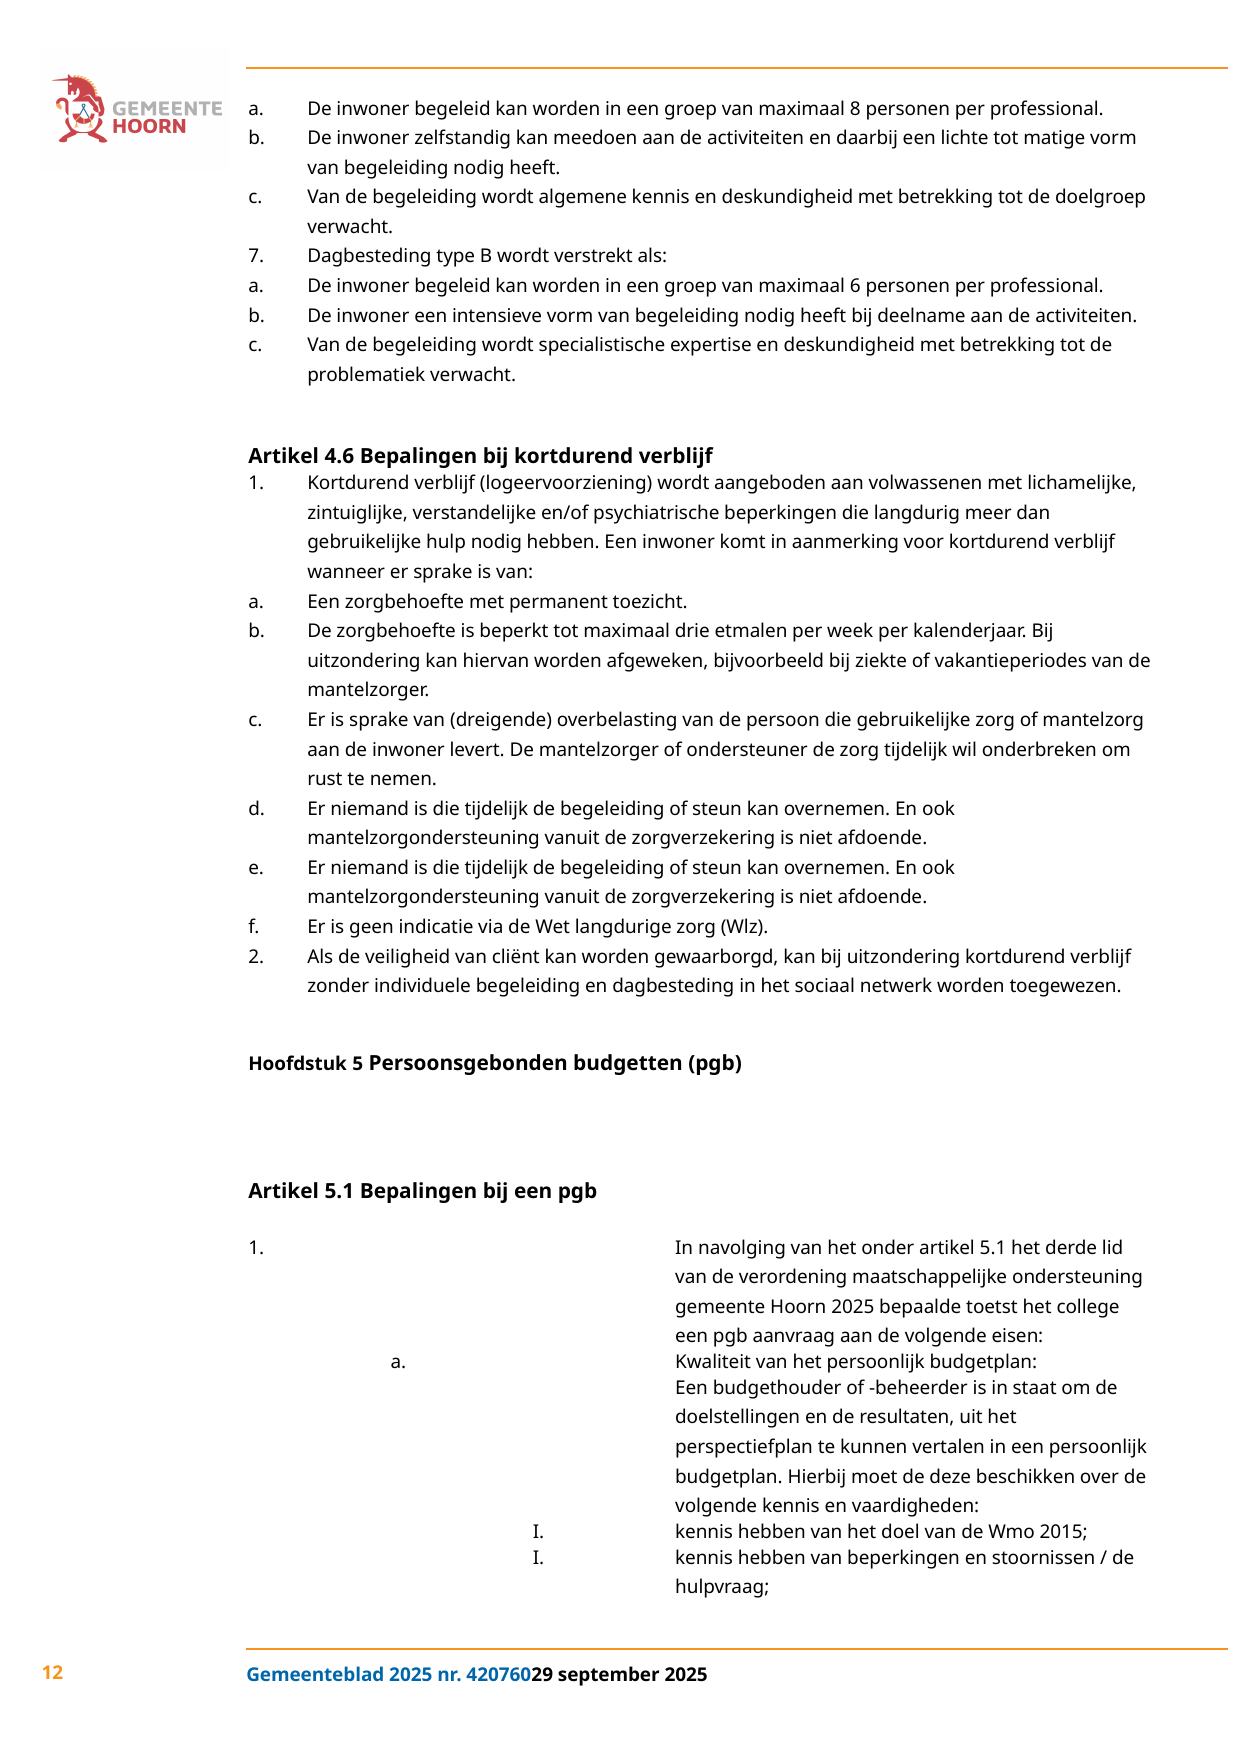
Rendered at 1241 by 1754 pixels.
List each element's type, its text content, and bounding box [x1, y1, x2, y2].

table_header [533, 1234, 675, 1348]
list De inwoner begeleid kan worden in een groep van maximaal 6 personen per professional. [248, 272, 1152, 298]
table_cell [533, 1374, 675, 1518]
list Van de begeleiding wordt algemene kennis en deskundigheid met betrekking tot de doelgroep verwacht. [248, 183, 1152, 239]
table_cell I. [533, 1544, 675, 1599]
list De inwoner begeleid kan worden in een groep van maximaal 8 personen per professional. [248, 95, 1152, 121]
text Artikel 5.1 Bepalingen bij een pgb [248, 1176, 1152, 1204]
list Er niemand is die tijdelijk de begeleiding of steun kan overnemen. En ook mantelzorgondersteuning vanuit de zorgverzekering is niet afdoende. [248, 795, 1152, 850]
table_cell [248, 1544, 390, 1599]
table_cell Een budgethouder of -beheerder is in staat om de doelstellingen en de resultaten, uit het perspectiefplan te kunnen vertalen in een persoonlijk budgetplan. Hierbij moet de deze beschikken over de volgende kennis en vaardigheden: [675, 1374, 1152, 1518]
list Dagbesteding type B wordt verstrekt als: [248, 243, 1152, 268]
text Hoofdstuk 5 Persoonsgebonden budgetten (pgb) [248, 1048, 1152, 1076]
table_cell [390, 1518, 533, 1544]
list Er niemand is die tijdelijk de begeleiding of steun kan overnemen. En ook mantelzorgondersteuning vanuit de zorgverzekering is niet afdoende. [248, 854, 1152, 909]
table_header 1. [248, 1234, 390, 1348]
table_cell a. [390, 1348, 533, 1374]
table_cell [390, 1374, 533, 1518]
table_header [390, 1234, 533, 1348]
list De inwoner een intensieve vorm van begeleiding nodig heeft bij deelname aan de activiteiten. [248, 302, 1152, 328]
table_cell [390, 1544, 533, 1599]
list Van de begeleiding wordt specialistische expertise en deskundigheid met betrekking tot de problematiek verwacht. [248, 331, 1152, 387]
table_cell kennis hebben van het doel van de Wmo 2015; [675, 1518, 1152, 1544]
list Als de veiligheid van cliënt kan worden gewaarborgd, kan bij uitzondering kortdurend verblijf zonder individuele begeleiding en dagbesteding in het sociaal netwerk worden toegewezen. [248, 943, 1152, 998]
picture [41, 47, 231, 172]
table_cell [248, 1374, 390, 1518]
text Artikel 4.6 Bepalingen bij kortdurend verblijf [248, 441, 1152, 469]
table_cell [533, 1348, 675, 1374]
list De zorgbehoefte is beperkt tot maximaal drie etmalen per week per kalenderjaar. Bij uitzondering kan hiervan worden afgeweken, bijvoorbeeld bij ziekte of vakantieperiodes van de mantelzorger. [248, 617, 1152, 702]
list De inwoner zelfstandig kan meedoen aan de activiteiten en daarbij een lichte tot matige vorm van begeleiding nodig heeft. [248, 124, 1152, 180]
list Er is sprake van (dreigende) overbelasting van de persoon die gebruikelijke zorg of mantelzorg aan de inwoner levert. De mantelzorger of ondersteuner de zorg tijdelijk wil onderbreken om rust te nemen. [248, 706, 1152, 791]
table_cell [248, 1518, 390, 1544]
table_cell [248, 1348, 390, 1374]
table_cell I. [533, 1518, 675, 1544]
table_header In navolging van het onder artikel 5.1 het derde lid van de verordening maatschappelijke ondersteuning gemeente Hoorn 2025 bepaalde toetst het college een pgb aanvraag aan de volgende eisen: [675, 1234, 1152, 1348]
list Een zorgbehoefte met permanent toezicht. [248, 588, 1152, 613]
table_cell kennis hebben van beperkingen en stoornissen / de hulpvraag; [675, 1544, 1152, 1599]
list Kortdurend verblijf (logeervoorziening) wordt aangeboden aan volwassenen met lichamelijke, zintuiglijke, verstandelijke en/of psychiatrische beperkingen die langdurig meer dan gebruikelijke hulp nodig hebben. Een inwoner komt in aanmerking voor kortdurend verblijf wanneer er sprake is van: [248, 469, 1152, 584]
list Er is geen indicatie via de Wet langdurige zorg (Wlz). [248, 913, 1152, 939]
table_cell Kwaliteit van het persoonlijk budgetplan: [675, 1348, 1152, 1374]
